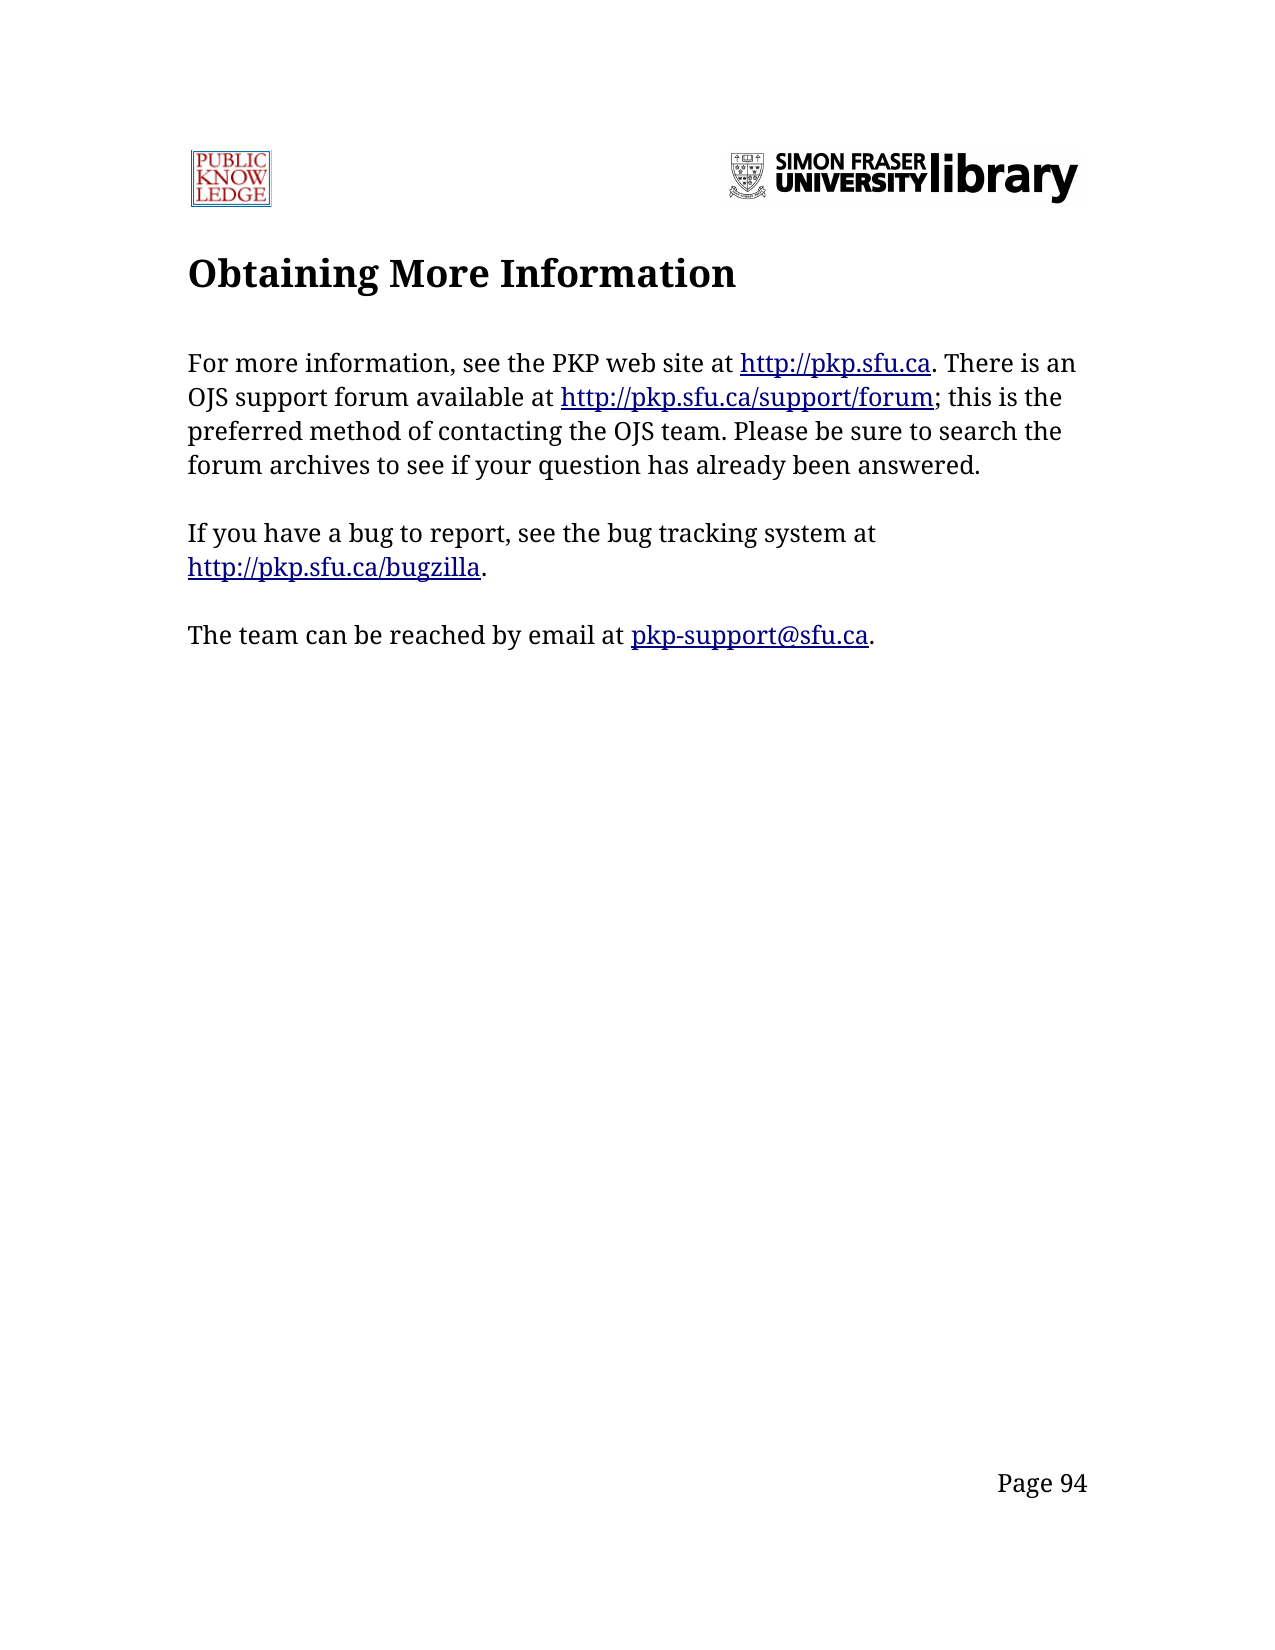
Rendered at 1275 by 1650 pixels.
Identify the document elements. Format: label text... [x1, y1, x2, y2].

picture [723, 150, 1083, 207]
text For more information, see the PKP web site at http://pkp.sfu.ca. There is an OJS support forum available at http://pkp.sfu.ca/support/forum; this is the preferred method of contacting the OJS team. Please be sure to search the forum archives to see if your question has already been answered. [187, 346, 1087, 481]
text If you have a bug to report, see the bug tracking system at http://pkp.sfu.ca/bugzilla. [187, 515, 1087, 583]
picture [193, 150, 272, 205]
subtitle Obtaining More Information [187, 247, 1087, 299]
text The team can be reached by email at pkp-support@sfu.ca. [187, 617, 1087, 651]
